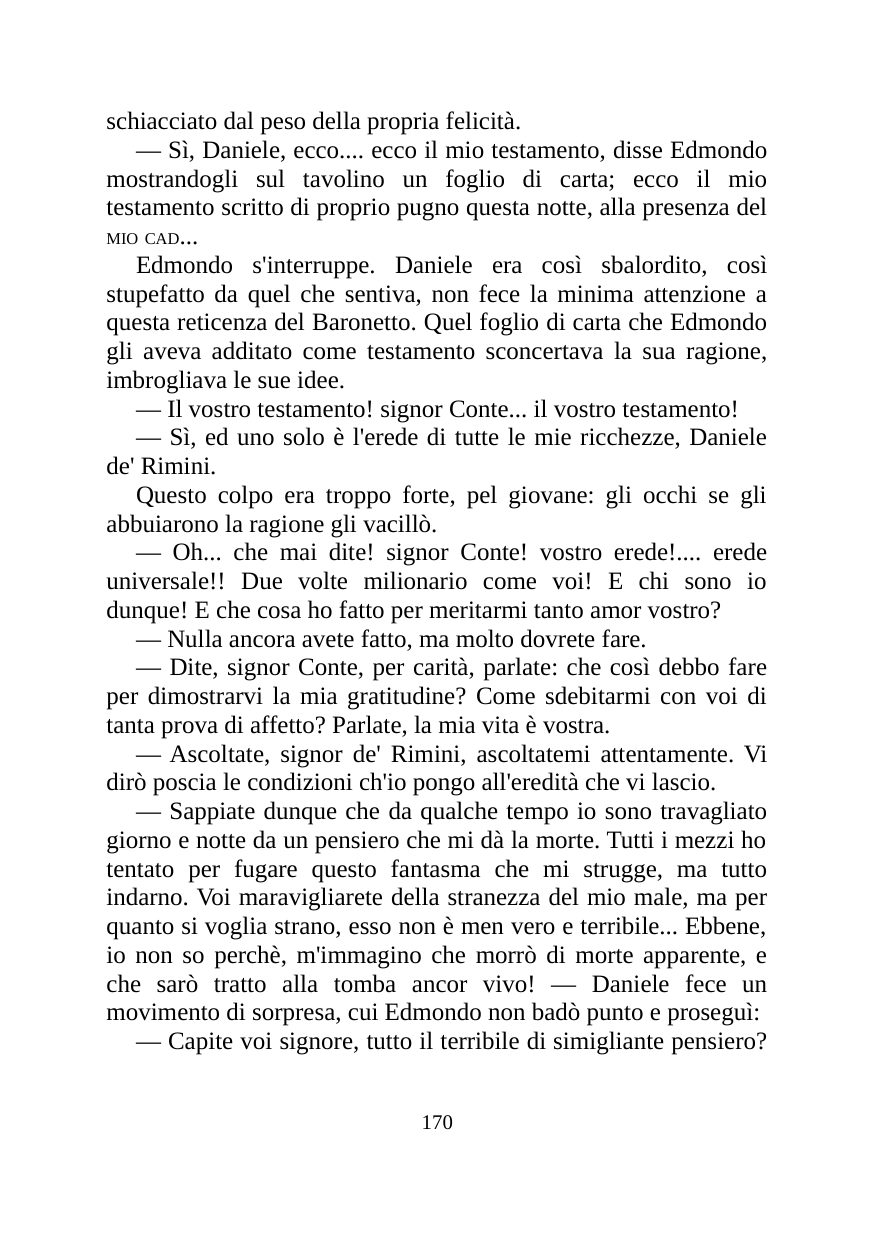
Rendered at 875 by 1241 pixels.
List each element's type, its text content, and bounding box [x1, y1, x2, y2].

text — Sappiate dunque che da qualche tempo io sono travagliato giorno e notte da un pensiero che mi dà la morte. Tutti i mezzi ho tentato per fugare questo fantasma che mi strugge, ma tutto indarno. Voi maravigliarete della stranezza del mio male, ma per quanto si voglia strano, esso non è men vero e terribile... Ebbene, io non so perchè, m'immagino che morrò di morte apparente, e che sarò tratto alla tomba ancor vivo! — Daniele fece un movimento di sorpresa, cui Edmondo non badò punto e proseguì: [106, 796, 768, 1026]
text — Capite voi signore, tutto il terribile di simigliante pensiero? [106, 1026, 768, 1055]
text — Sì, Daniele, ecco.... ecco il mio testamento, disse Edmondo mostrandogli sul tavolino un foglio di carta; ecco il mio testamento scritto di proprio pugno questa notte, alla presenza del mio cad... [106, 135, 768, 250]
text — Dite, signor Conte, per carità, parlate: che così debbo fare per dimostrarvi la mia gratitudine? Come sdebitarmi con voi di tanta prova di affetto? Parlate, la mia vita è vostra. [106, 652, 768, 739]
text — Ascoltate, signor de' Rimini, ascoltatemi attentamente. Vi dirò poscia le condizioni ch'io pongo all'eredità che vi lascio. [106, 739, 768, 796]
text schiacciato dal peso della propria felicità. [106, 106, 768, 135]
text Edmondo s'interruppe. Daniele era così sbalordito, così stupefatto da quel che sentiva, non fece la minima attenzione a questa reticenza del Baronetto. Quel foglio di carta che Edmondo gli aveva additato come testamento sconcertava la sua ragione, imbrogliava le sue idee. [106, 250, 768, 394]
text — Oh... che mai dite! signor Conte! vostro erede!.... erede universale!! Due volte milionario come voi! E chi sono io dunque! E che cosa ho fatto per meritarmi tanto amor vostro? [106, 537, 768, 624]
text — Sì, ed uno solo è l'erede di tutte le mie ricchezze, Daniele de' Rimini. [106, 422, 768, 480]
text — Nulla ancora avete fatto, ma molto dovrete fare. [106, 624, 768, 652]
text Questo colpo era troppo forte, pel giovane: gli occhi se gli abbuiarono la ragione gli vacillò. [106, 480, 768, 537]
text — Il vostro testamento! signor Conte... il vostro testamento! [106, 394, 768, 422]
